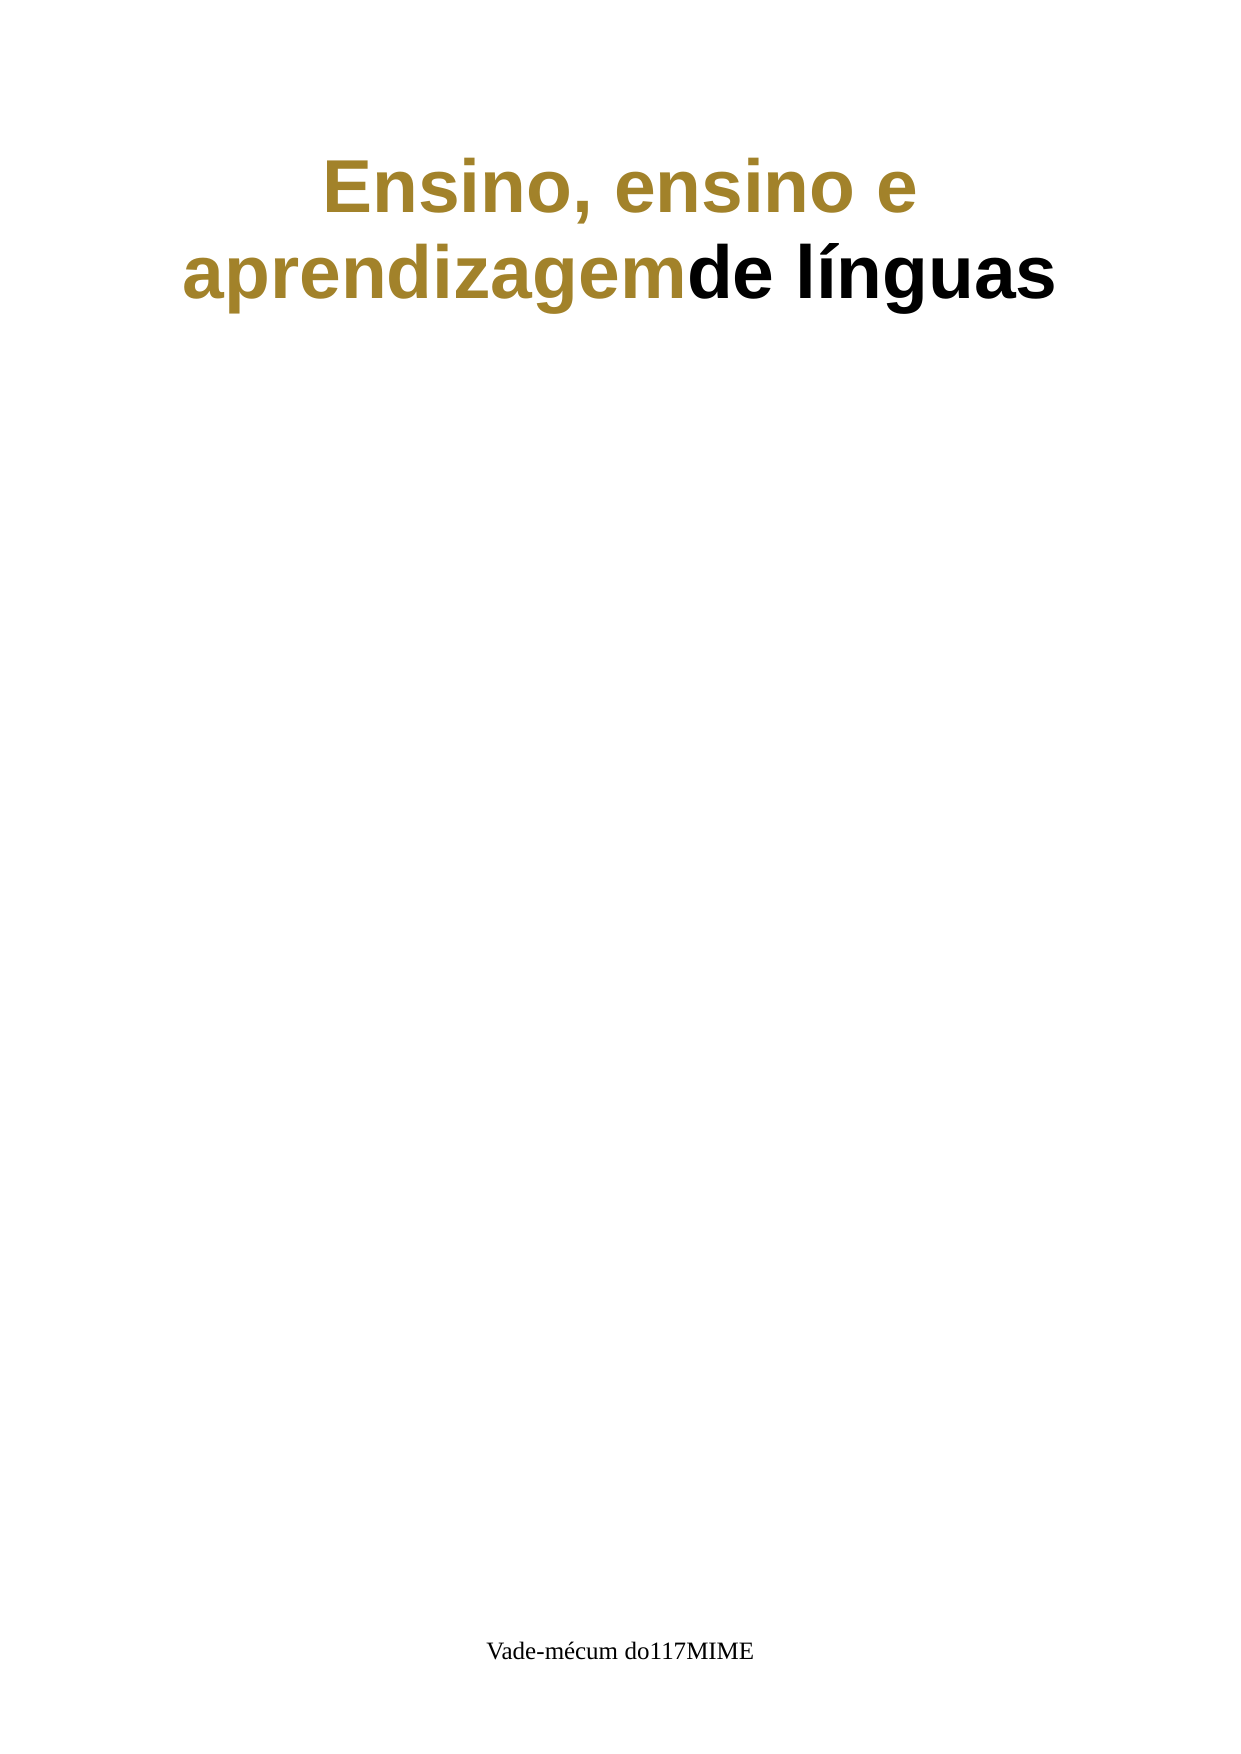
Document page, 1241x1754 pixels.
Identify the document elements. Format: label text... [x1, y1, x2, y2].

title Ensino, ensino e aprendizagemde línguas [88, 142, 1152, 315]
